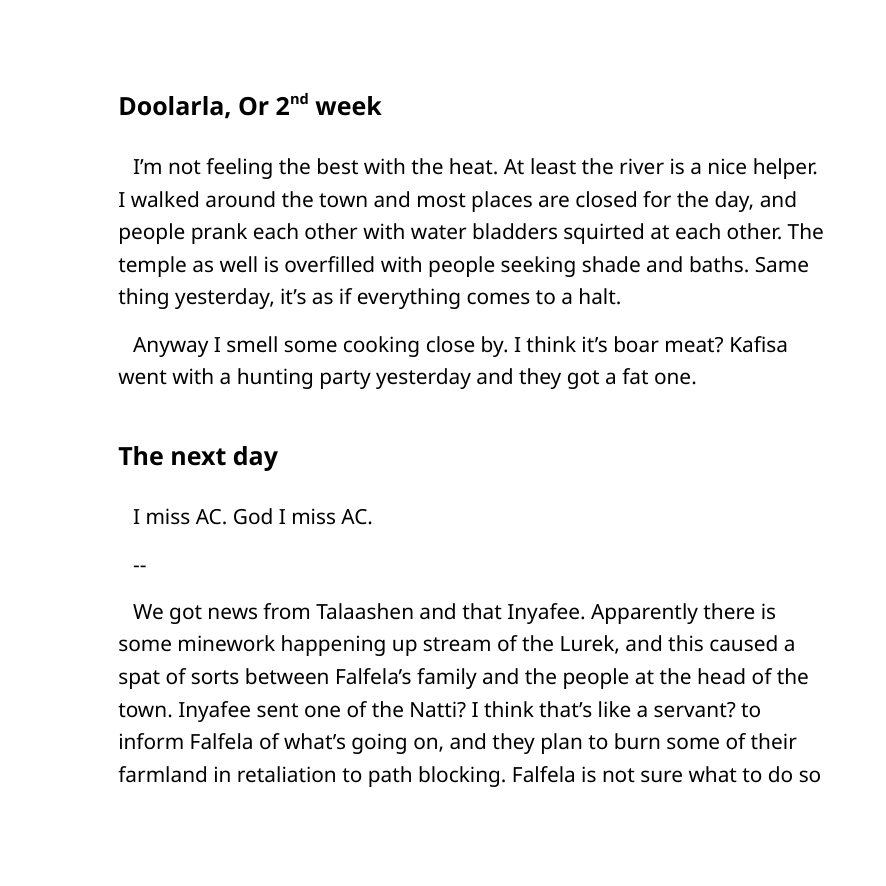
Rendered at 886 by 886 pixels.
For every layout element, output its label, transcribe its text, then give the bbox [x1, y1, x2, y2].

text I’m not feeling the best with the heat. At least the river is a nice helper. I walked around the town and most places are closed for the day, and people prank each other with water bladders squirted at each other. The temple as well is overfilled with people seeking shade and baths. Same thing yesterday, it’s as if everything comes to a halt. [118, 152, 827, 311]
text We got news from Talaashen and that Inyafee. Apparently there is some minework happening up stream of the Lurek, and this caused a spat of sorts between Falfela’s family and the people at the head of the town. Inyafee sent one of the Natti? I think that’s like a servant? to inform Falfela of what’s going on, and they plan to burn some of their farmland in retaliation to path blocking. Falfela is not sure what to do so [118, 597, 827, 788]
subtitle Doolarla, Or 2nd week [118, 88, 827, 123]
text -- [118, 550, 827, 578]
text I miss AC. God I miss AC. [118, 502, 827, 531]
subtitle The next day [118, 439, 827, 473]
text Anyway I smell some cooking close by. I think it’s boar meat? Kafisa went with a hunting party yesterday and they got a fat one. [118, 330, 827, 391]
